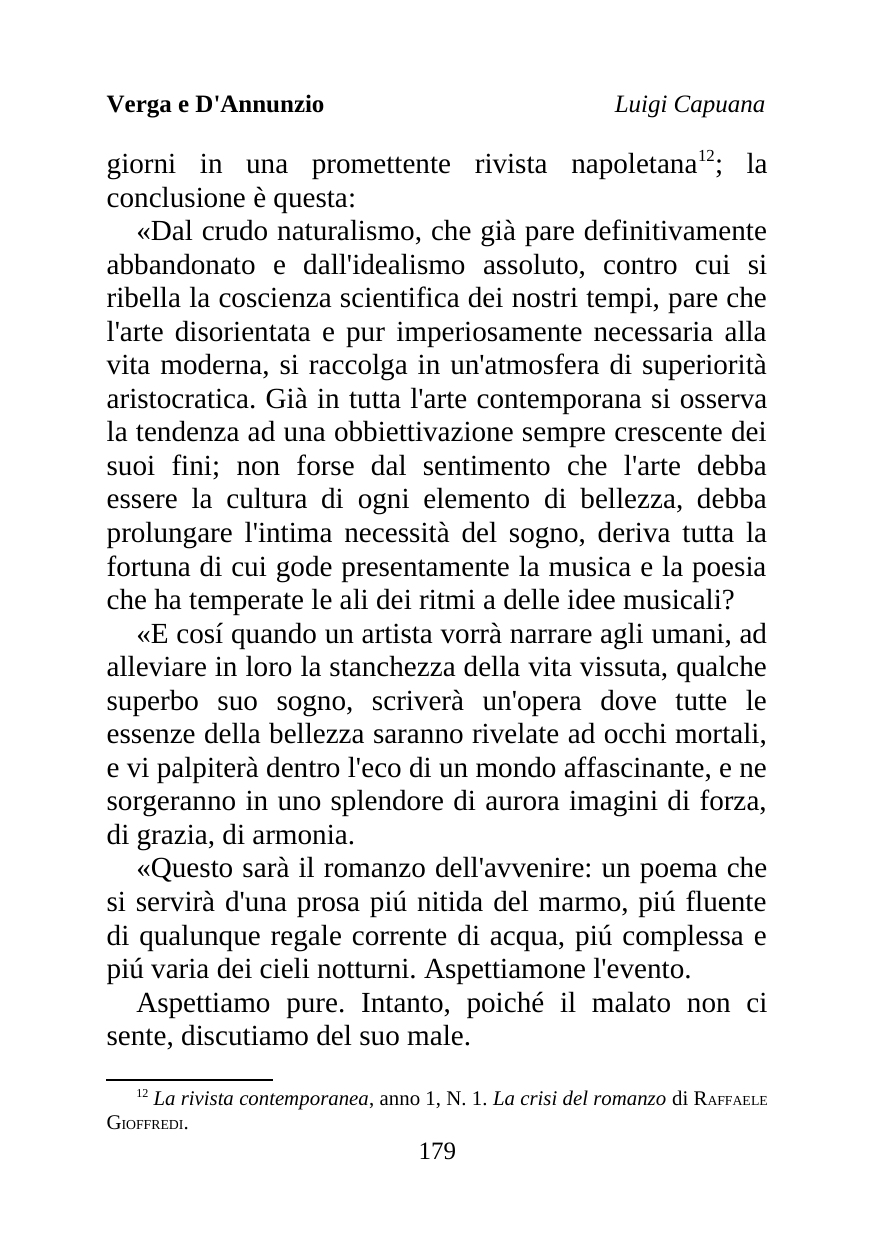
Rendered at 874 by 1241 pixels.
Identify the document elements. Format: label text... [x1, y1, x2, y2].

text La rivista contemporanea, anno 1, N. 1. La crisi del romanzo di Raffaele Gioffredi. [106, 1086, 768, 1134]
text Aspettiamo pure. Intanto, poiché il malato non ci sente, discutiamo del suo male. [106, 985, 768, 1052]
text giorni in una promettente rivista napoletana; la conclusione è questa: [106, 146, 768, 213]
text «E cosí quando un artista vorrà narrare agli umani, ad alleviare in loro la stanchezza della vita vissuta, qualche superbo suo sogno, scriverà un'opera dove tutte le essenze della bellezza saranno rivelate ad occhi mortali, e vi palpiterà dentro l'eco di un mondo affascinante, e ne sorgeranno in uno splendore di aurora imagini di forza, di grazia, di armonia. [106, 616, 768, 851]
text «Dal crudo naturalismo, che già pare definitivamente abbandonato e dall'idealismo assoluto, contro cui si ribella la coscienza scientifica dei nostri tempi, pare che l'arte disorientata e pur imperiosamente necessaria alla vita moderna, si raccolga in un'atmosfera di superiorità aristocratica. Già in tutta l'arte contemporana si osserva la tendenza ad una obbiettivazione sempre crescente dei suoi fini; non forse dal sentimento che l'arte debba essere la cultura di ogni elemento di bellezza, debba prolungare l'intima necessità del sogno, deriva tutta la fortuna di cui gode presentamente la musica e la poesia che ha temperate le ali dei ritmi a delle idee musicali? [106, 213, 768, 616]
text «Questo sarà il romanzo dell'avvenire: un poema che si servirà d'una prosa piú nitida del marmo, piú fluente di qualunque regale corrente di acqua, piú complessa e piú varia dei cieli notturni. Aspettiamone l'evento. [106, 851, 768, 985]
